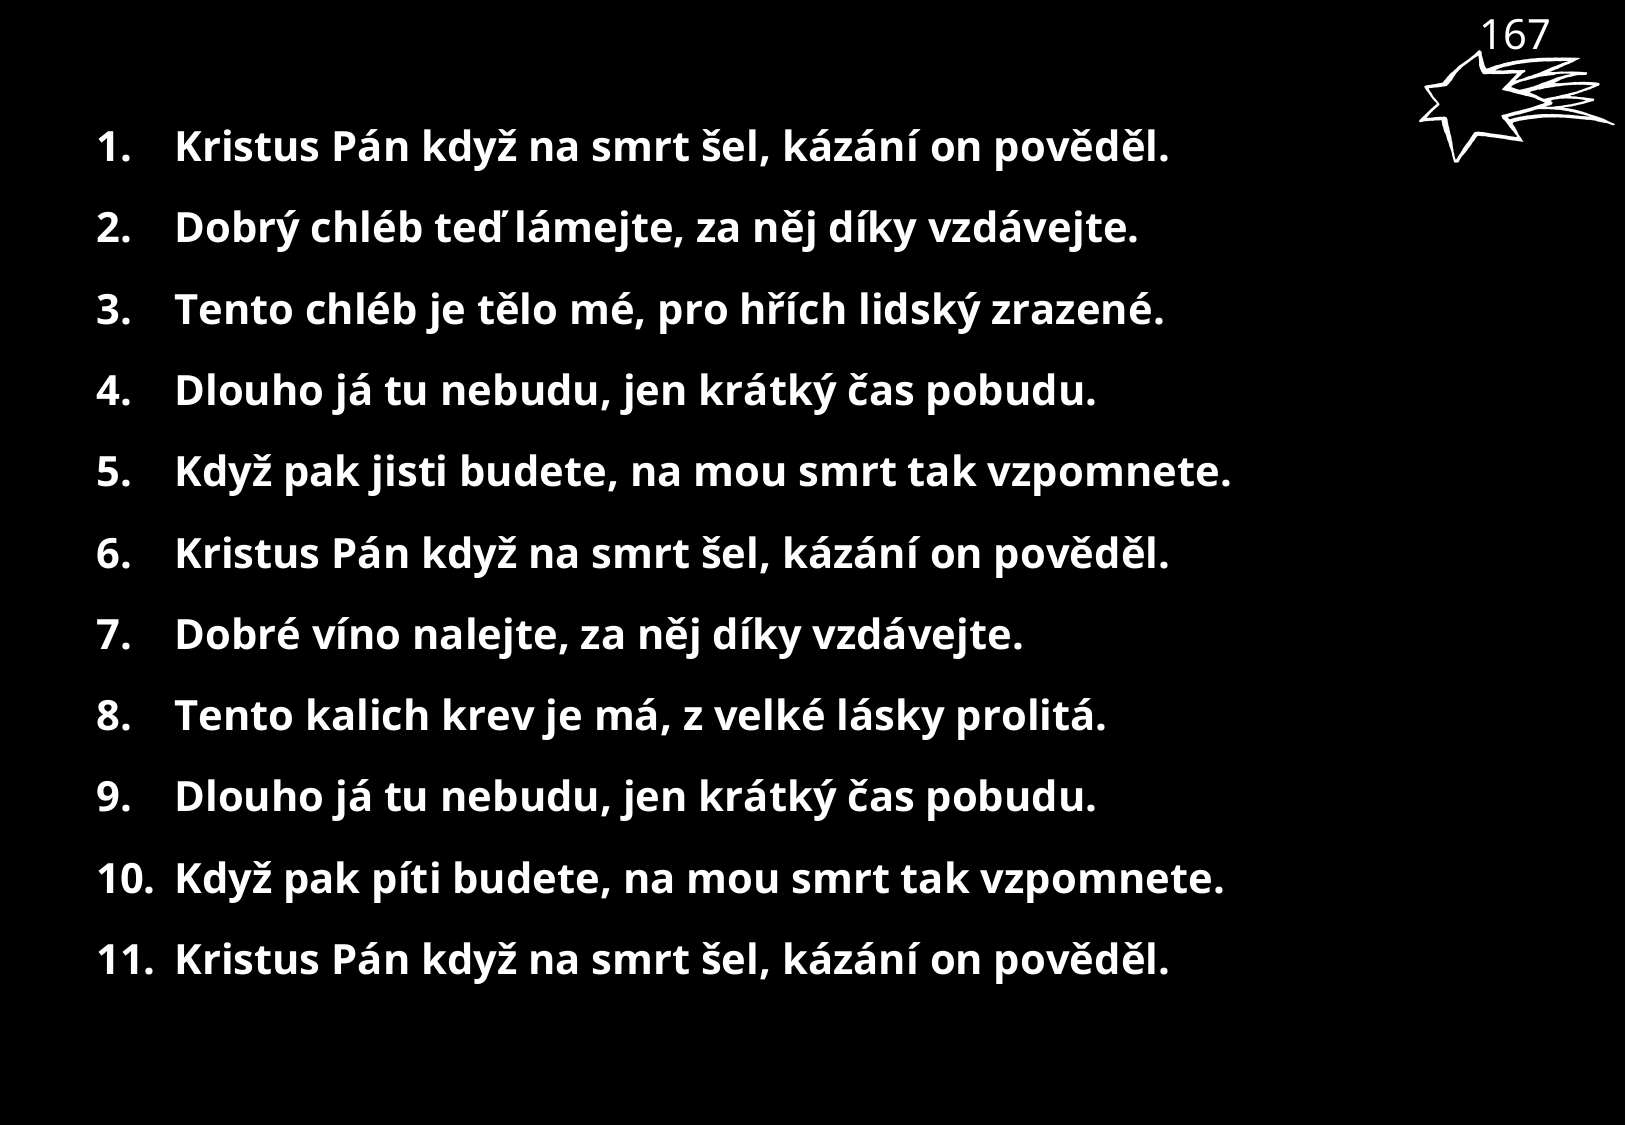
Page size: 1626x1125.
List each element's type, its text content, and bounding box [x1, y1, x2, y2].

list Kristus Pán když na smrt šel, kázání on pověděl. Dobrý chléb teď lámejte, za něj díky vzdávejte. Tento chléb je tělo mé, pro hřích lidský zrazené. Dlouho já tu nebudu, jen krátký čas pobudu. Když pak jisti budete, na mou smrt tak vzpomnete. Kristus Pán když na smrt šel, kázání on pověděl. Dobré víno nalejte, za něj díky vzdávejte. Tento kalich krev je má, z velké lásky prolitá. Dlouho já tu nebudu, jen krátký čas pobudu. Když pak píti budete, na mou smrt tak vzpomnete. Kristus Pán když na smrt šel, kázání on pověděl. [81, 112, 1544, 1101]
text_box 167 [1405, 0, 1626, 66]
